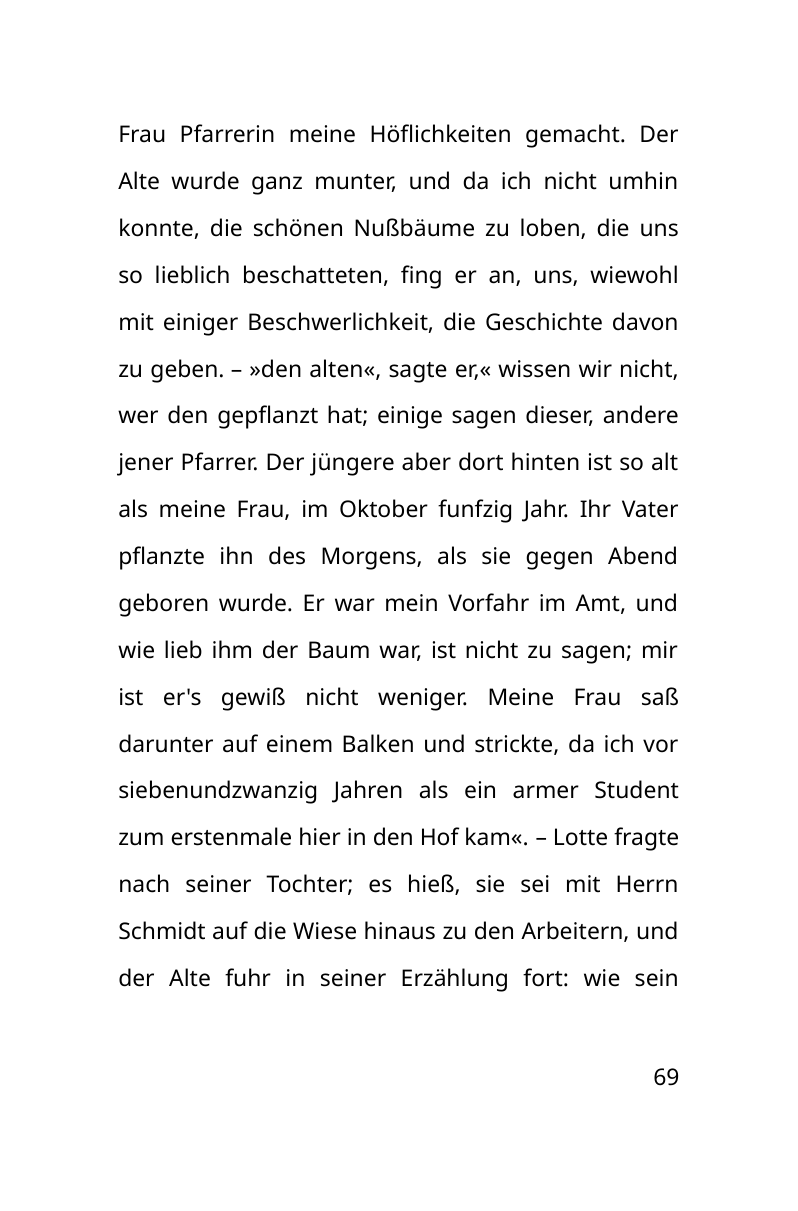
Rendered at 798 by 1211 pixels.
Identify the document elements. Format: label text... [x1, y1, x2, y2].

text Frau Pfarrerin meine Höflichkeiten gemacht. Der Alte wurde ganz munter, und da ich nicht umhin konnte, die schönen Nußbäume zu loben, die uns so lieblich beschatteten, fing er an, uns, wiewohl mit einiger Beschwerlichkeit, die Geschichte davon zu geben. – »den alten«, sagte er,« wissen wir nicht, wer den gepflanzt hat; einige sagen dieser, andere jener Pfarrer. Der jüngere aber dort hinten ist so alt als meine Frau, im Oktober funfzig Jahr. Ihr Vater pflanzte ihn des Morgens, als sie gegen Abend geboren wurde. Er war mein Vorfahr im Amt, und wie lieb ihm der Baum war, ist nicht zu sagen; mir ist er's gewiß nicht weniger. Meine Frau saß darunter auf einem Balken und strickte, da ich vor siebenundzwanzig Jahren als ein armer Student zum erstenmale hier in den Hof kam«. – Lotte fragte nach seiner Tochter; es hieß, sie sei mit Herrn Schmidt auf die Wiese hinaus zu den Arbeitern, und der Alte fuhr in seiner Erzählung fort: wie sein [118, 118, 679, 993]
